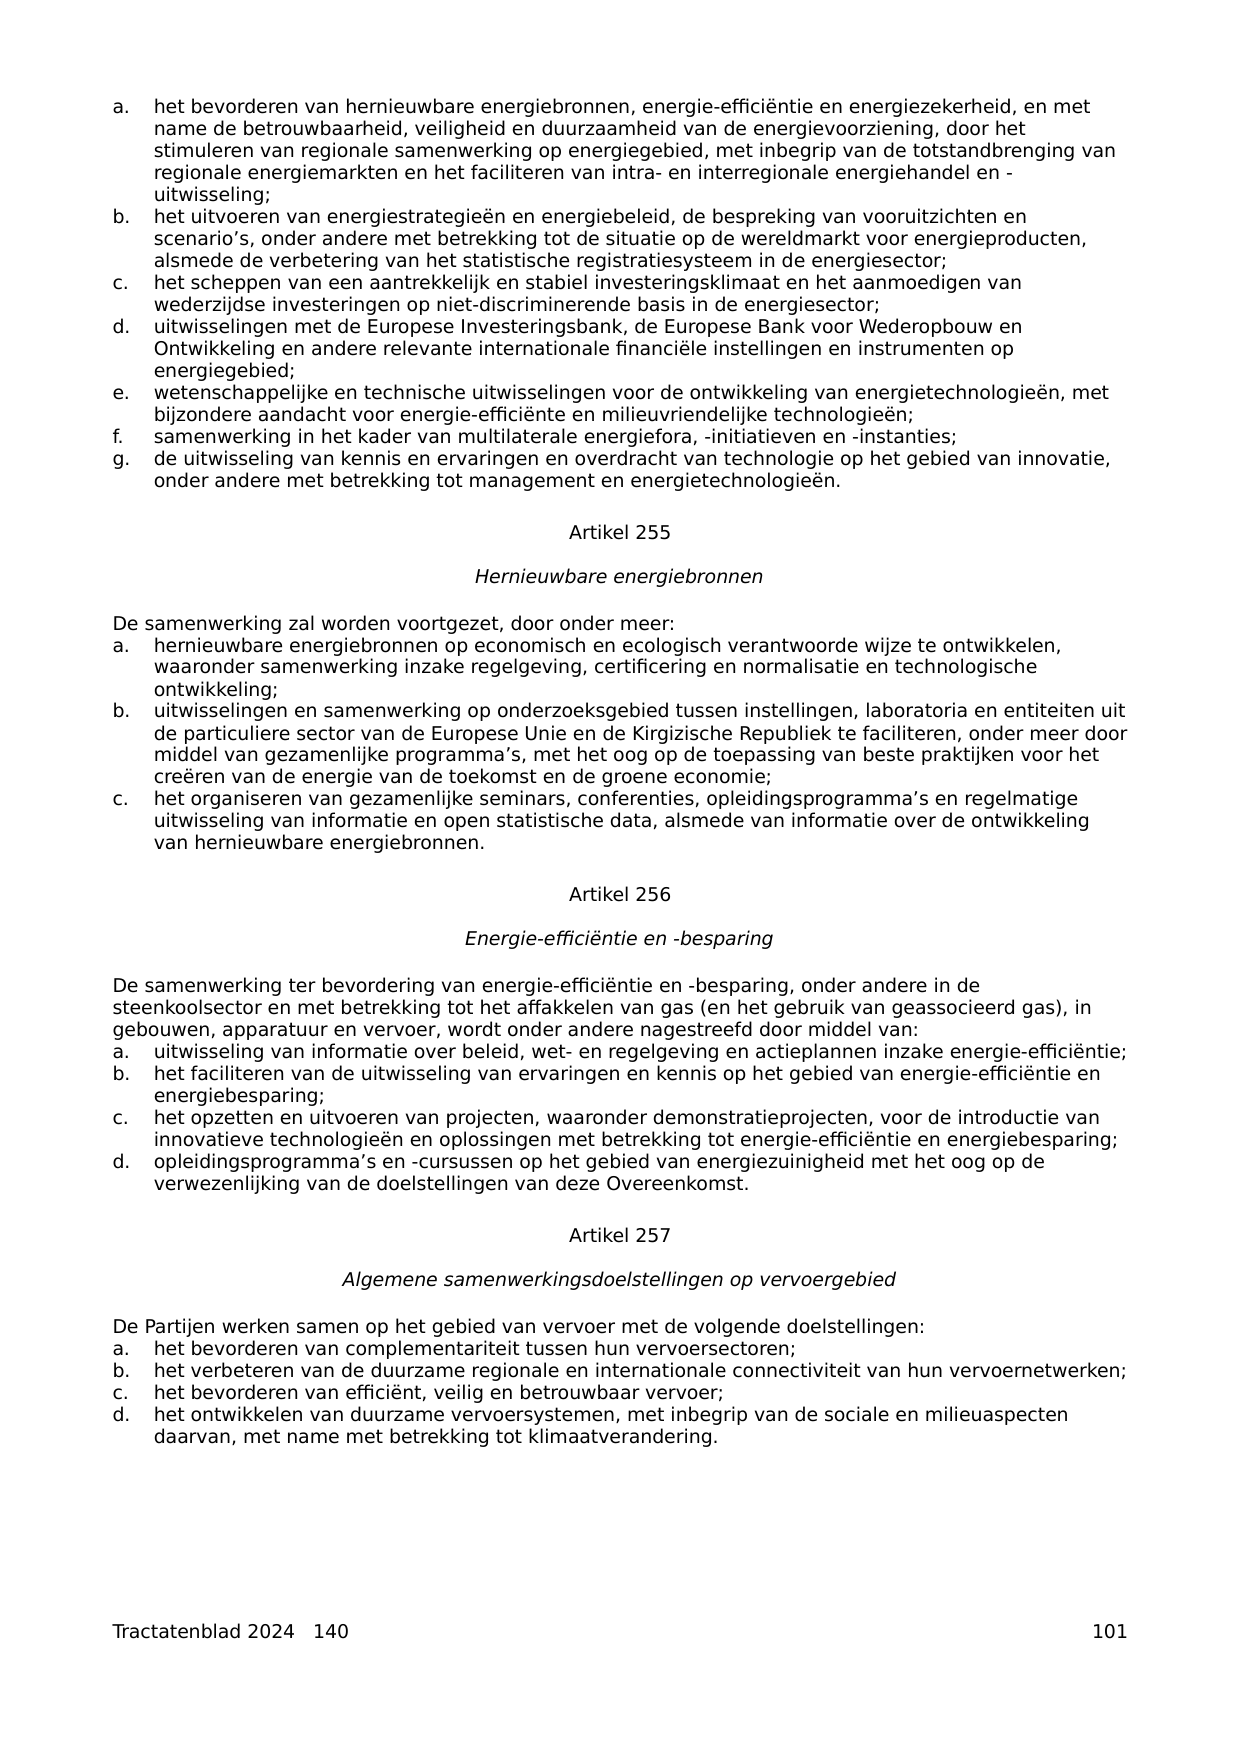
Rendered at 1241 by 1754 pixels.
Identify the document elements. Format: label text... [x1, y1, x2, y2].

text e. wetenschappelijke en technische uitwisselingen voor de ontwikkeling van energietechnologieën, met bijzondere aandacht voor energie-efficiënte en milieuvriendelijke technologieën; [112, 382, 1128, 426]
text a. het bevorderen van complementariteit tussen hun vervoersectoren; [112, 1338, 1128, 1360]
subtitle Artikel 257 Algemene samenwerkingsdoelstellingen op vervoergebied [112, 1225, 1128, 1291]
text d. uitwisselingen met de Europese Investeringsbank, de Europese Bank voor Wederopbouw en Ontwikkeling en andere relevante internationale financiële instellingen en instrumenten op energiegebied; [112, 316, 1128, 382]
text a. het bevorderen van hernieuwbare energiebronnen, energie-efficiëntie en energiezekerheid, en met name de betrouwbaarheid, veiligheid en duurzaamheid van de energievoorziening, door het stimuleren van regionale samenwerking op energiegebied, met inbegrip van de totstandbrenging van regionale energiemarkten en het faciliteren van intra- en interregionale energiehandel en -uitwisseling; [112, 96, 1128, 206]
text d. het ontwikkelen van duurzame vervoersystemen, met inbegrip van de sociale en milieuaspecten daarvan, met name met betrekking tot klimaatverandering. [112, 1404, 1128, 1448]
text f. samenwerking in het kader van multilaterale energiefora, -initiatieven en -instanties; [112, 426, 1128, 448]
text De samenwerking ter bevordering van energie-efficiëntie en -besparing, onder andere in de steenkoolsector en met betrekking tot het affakkelen van gas (en het gebruik van geassocieerd gas), in gebouwen, apparatuur en vervoer, wordt onder andere nagestreefd door middel van: [112, 975, 1128, 1041]
text c. het bevorderen van efficiënt, veilig en betrouwbaar vervoer; [112, 1382, 1128, 1404]
text c. het organiseren van gezamenlijke seminars, conferenties, opleidingsprogramma’s en regelmatige uitwisseling van informatie en open statistische data, alsmede van informatie over de ontwikkeling van hernieuwbare energiebronnen. [112, 788, 1128, 854]
text c. het opzetten en uitvoeren van projecten, waaronder demonstratieprojecten, voor de introductie van innovatieve technologieën en oplossingen met betrekking tot energie-efficiëntie en energiebesparing; [112, 1107, 1128, 1151]
text b. uitwisselingen en samenwerking op onderzoeksgebied tussen instellingen, laboratoria en entiteiten uit de particuliere sector van de Europese Unie en de Kirgizische Republiek te faciliteren, onder meer door middel van gezamenlijke programma’s, met het oog op de toepassing van beste praktijken voor het creëren van de energie van de toekomst en de groene economie; [112, 700, 1128, 788]
text c. het scheppen van een aantrekkelijk en stabiel investeringsklimaat en het aanmoedigen van wederzijdse investeringen op niet-discriminerende basis in de energiesector; [112, 272, 1128, 316]
text g. de uitwisseling van kennis en ervaringen en overdracht van technologie op het gebied van innovatie, onder andere met betrekking tot management en energietechnologieën. [112, 448, 1128, 492]
text De samenwerking zal worden voortgezet, door onder meer: [112, 612, 1128, 634]
text a. uitwisseling van informatie over beleid, wet- en regelgeving en actieplannen inzake energie-efficiëntie; [112, 1041, 1128, 1063]
text a. hernieuwbare energiebronnen op economisch en ecologisch verantwoorde wijze te ontwikkelen, waaronder samenwerking inzake regelgeving, certificering en normalisatie en technologische ontwikkeling; [112, 634, 1128, 700]
text d. opleidingsprogramma’s en -cursussen op het gebied van energiezuinigheid met het oog op de verwezenlijking van de doelstellingen van deze Overeenkomst. [112, 1151, 1128, 1195]
subtitle Artikel 256 Energie-efficiëntie en -besparing [112, 884, 1128, 950]
text De Partijen werken samen op het gebied van vervoer met de volgende doelstellingen: [112, 1316, 1128, 1338]
subtitle Artikel 255 Hernieuwbare energiebronnen [112, 522, 1128, 587]
text b. het verbeteren van de duurzame regionale en internationale connectiviteit van hun vervoernetwerken; [112, 1360, 1128, 1382]
text b. het faciliteren van de uitwisseling van ervaringen en kennis op het gebied van energie-efficiëntie en energiebesparing; [112, 1063, 1128, 1107]
text b. het uitvoeren van energiestrategieën en energiebeleid, de bespreking van vooruitzichten en scenario’s, onder andere met betrekking tot de situatie op de wereldmarkt voor energieproducten, alsmede de verbetering van het statistische registratiesysteem in de energiesector; [112, 206, 1128, 272]
